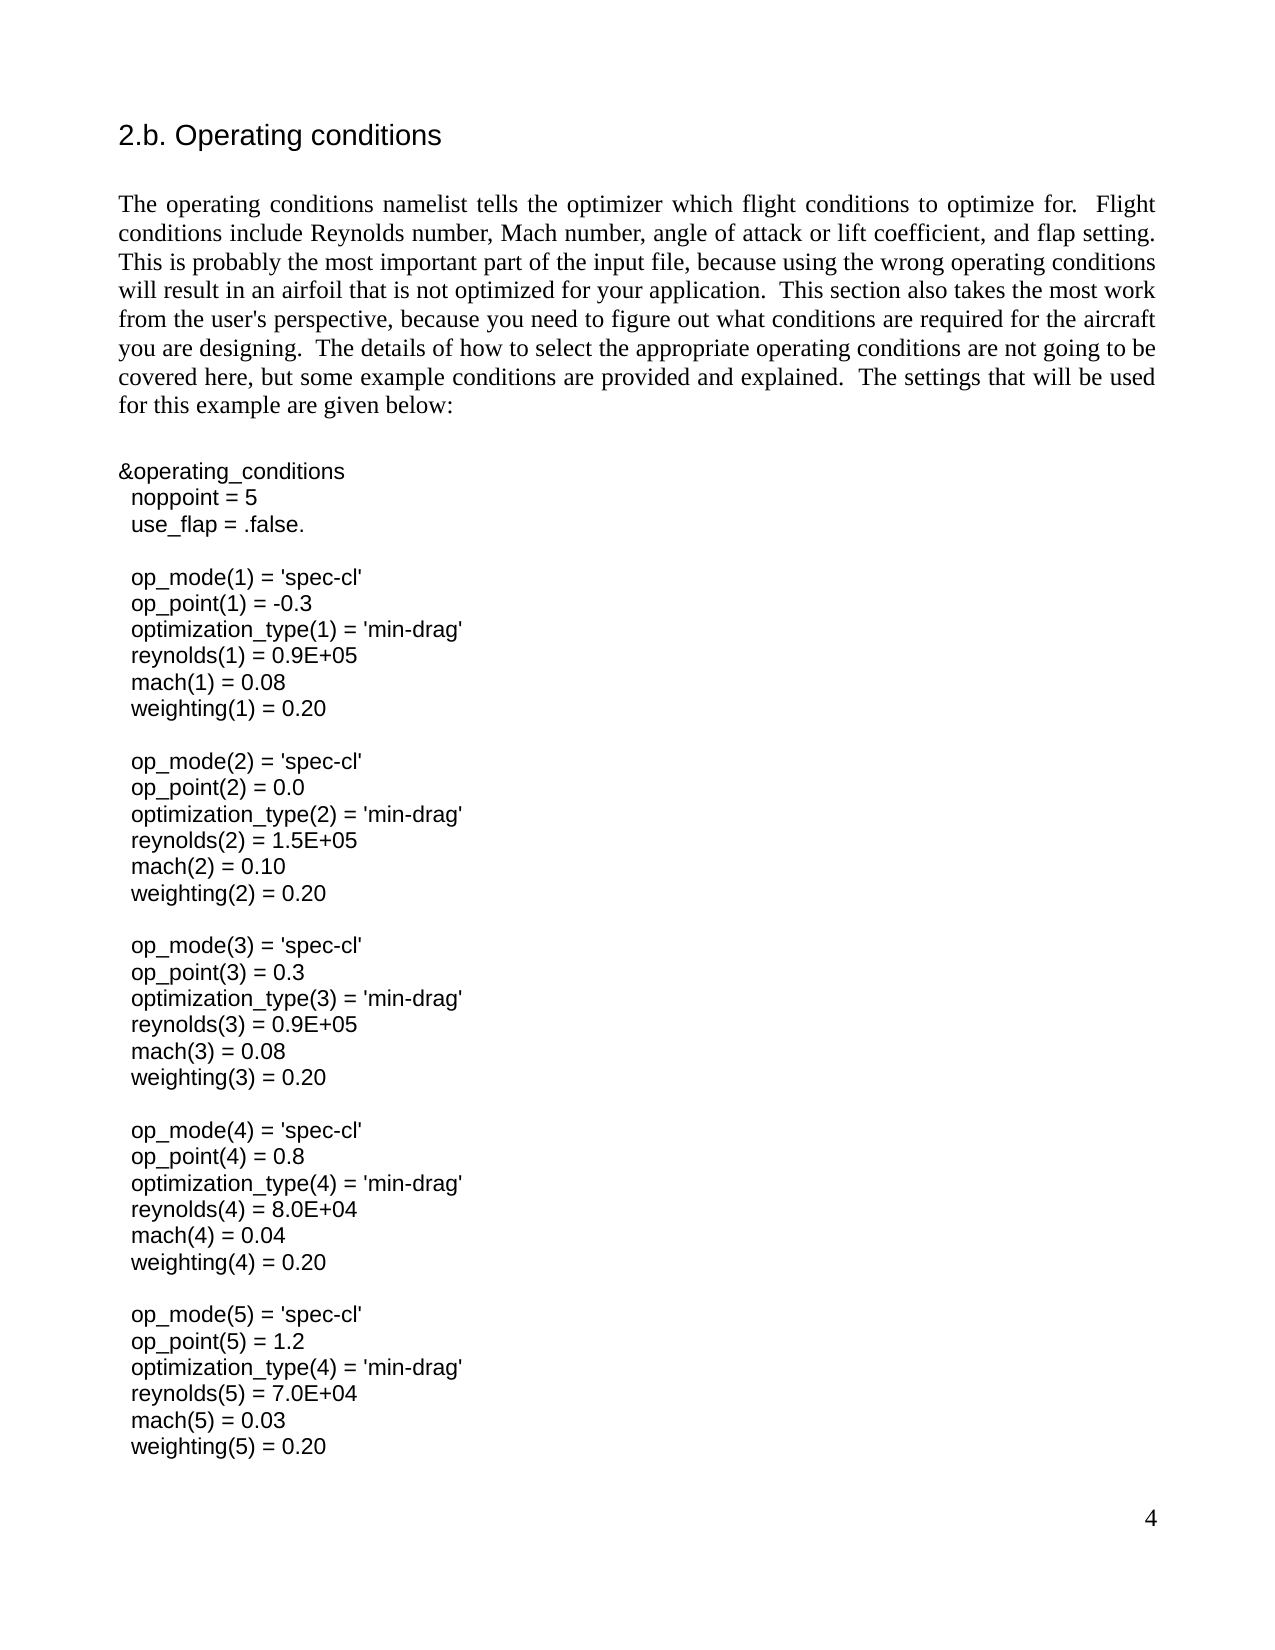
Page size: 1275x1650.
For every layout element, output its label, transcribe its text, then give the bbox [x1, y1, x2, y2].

text reynolds(2) = 1.5E+05 [118, 827, 1157, 853]
text optimization_type(4) = 'min-drag' [118, 1354, 1157, 1380]
text op_mode(1) = 'spec-cl' [118, 563, 1157, 590]
text op_point(1) = -0.3 [118, 590, 1157, 616]
text optimization_type(3) = 'min-drag' [118, 985, 1157, 1011]
text op_point(3) = 0.3 [118, 959, 1157, 985]
text op_mode(5) = 'spec-cl' [118, 1301, 1157, 1328]
text op_point(2) = 0.0 [118, 774, 1157, 801]
text weighting(1) = 0.20 [118, 695, 1157, 722]
text mach(5) = 0.03 [118, 1407, 1157, 1433]
text op_mode(2) = 'spec-cl' [118, 748, 1157, 774]
text optimization_type(4) = 'min-drag' [118, 1169, 1157, 1196]
text noppoint = 5 [118, 484, 1157, 511]
text op_point(5) = 1.2 [118, 1328, 1157, 1354]
text mach(2) = 0.10 [118, 853, 1157, 880]
text op_mode(4) = 'spec-cl' [118, 1117, 1157, 1143]
text &operating_conditions [118, 458, 1157, 484]
text The operating conditions namelist tells the optimizer which flight conditions to optimize for. Flight conditions include Reynolds number, Mach number, angle of attack or lift coefficient, and flap setting. This is probably the most important part of the input file, because using the wrong operating conditions will result in an airfoil that is not optimized for your application. This section also takes the most work from the user's perspective, because you need to figure out what conditions are required for the aircraft you are designing. The details of how to select the appropriate operating conditions are not going to be covered here, but some example conditions are provided and explained. The settings that will be used for this example are given below: [118, 189, 1157, 419]
text op_point(4) = 0.8 [118, 1143, 1157, 1169]
text mach(4) = 0.04 [118, 1222, 1157, 1249]
text op_mode(3) = 'spec-cl' [118, 932, 1157, 959]
subtitle 2.b. Operating conditions [118, 118, 1157, 152]
text reynolds(3) = 0.9E+05 [118, 1011, 1157, 1038]
text optimization_type(2) = 'min-drag' [118, 801, 1157, 827]
text reynolds(1) = 0.9E+05 [118, 642, 1157, 669]
text mach(1) = 0.08 [118, 669, 1157, 695]
text weighting(5) = 0.20 [118, 1433, 1157, 1459]
text weighting(2) = 0.20 [118, 880, 1157, 906]
text reynolds(4) = 8.0E+04 [118, 1196, 1157, 1222]
text reynolds(5) = 7.0E+04 [118, 1380, 1157, 1407]
text use_flap = .false. [118, 511, 1157, 537]
text optimization_type(1) = 'min-drag' [118, 616, 1157, 642]
text mach(3) = 0.08 [118, 1038, 1157, 1064]
text weighting(4) = 0.20 [118, 1249, 1157, 1275]
text weighting(3) = 0.20 [118, 1064, 1157, 1091]
